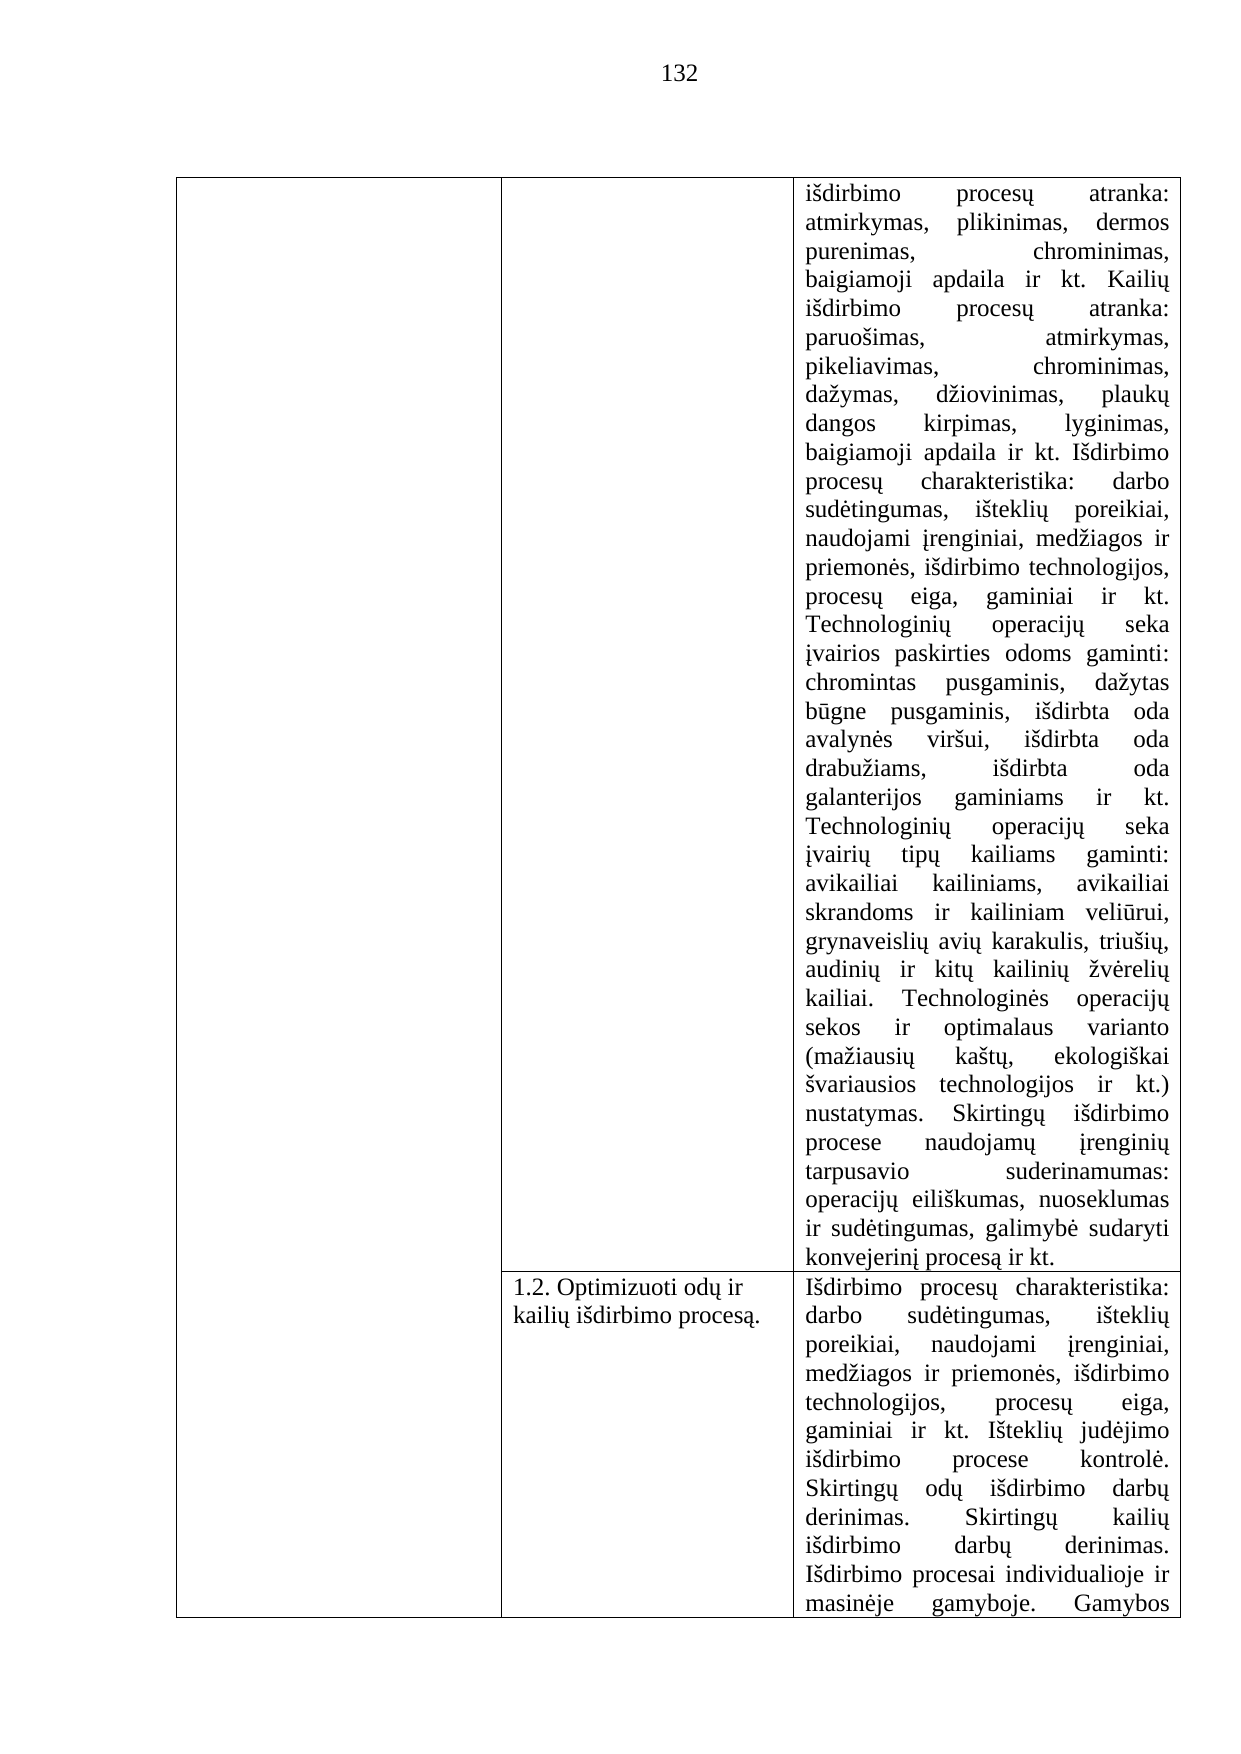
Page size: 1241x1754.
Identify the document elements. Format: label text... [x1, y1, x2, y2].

table_cell [502, 178, 793, 1271]
table_cell Išdirbimo procesų charakteristika: darbo sudėtingumas, išteklių poreikiai, naudojami įrenginiai, medžiagos ir priemonės, išdirbimo technologijos, procesų eiga, gaminiai ir kt. Išteklių judėjimo išdirbimo procese kontrolė. Skirtingų odų išdirbimo darbų derinimas. Skirtingų kailių išdirbimo darbų derinimas. Išdirbimo procesai individualioje ir masinėje gamyboje. Gamybos [794, 1272, 1180, 1617]
table_cell [177, 178, 501, 1617]
table_cell 1.2. Optimizuoti odų ir kailių išdirbimo procesą. [502, 1272, 793, 1617]
table_cell išdirbimo procesų atranka: atmirkymas, plikinimas, dermos purenimas, chrominimas, baigiamoji apdaila ir kt. Kailių išdirbimo procesų atranka: paruošimas, atmirkymas, pikeliavimas, chrominimas, dažymas, džiovinimas, plaukų dangos kirpimas, lyginimas, baigiamoji apdaila ir kt. Išdirbimo procesų charakteristika: darbo sudėtingumas, išteklių poreikiai, naudojami įrenginiai, medžiagos ir priemonės, išdirbimo technologijos, procesų eiga, gaminiai ir kt. Technologinių operacijų seka įvairios paskirties odoms gaminti: chromintas pusgaminis, dažytas būgne pusgaminis, išdirbta oda avalynės viršui, išdirbta oda drabužiams, išdirbta oda galanterijos gaminiams ir kt. Technologinių operacijų seka įvairių tipų kailiams gaminti: avikailiai kailiniams, avikailiai skrandoms ir kailiniam veliūrui, grynaveislių avių karakulis, triušių, audinių ir kitų kailinių žvėrelių kailiai. Technologinės operacijų sekos ir optimalaus varianto (mažiausių kaštų, ekologiškai švariausios technologijos ir kt.) nustatymas. Skirtingų išdirbimo procese naudojamų įrenginių tarpusavio suderinamumas: operacijų eiliškumas, nuoseklumas ir sudėtingumas, galimybė sudaryti konvejerinį procesą ir kt. [794, 178, 1180, 1271]
